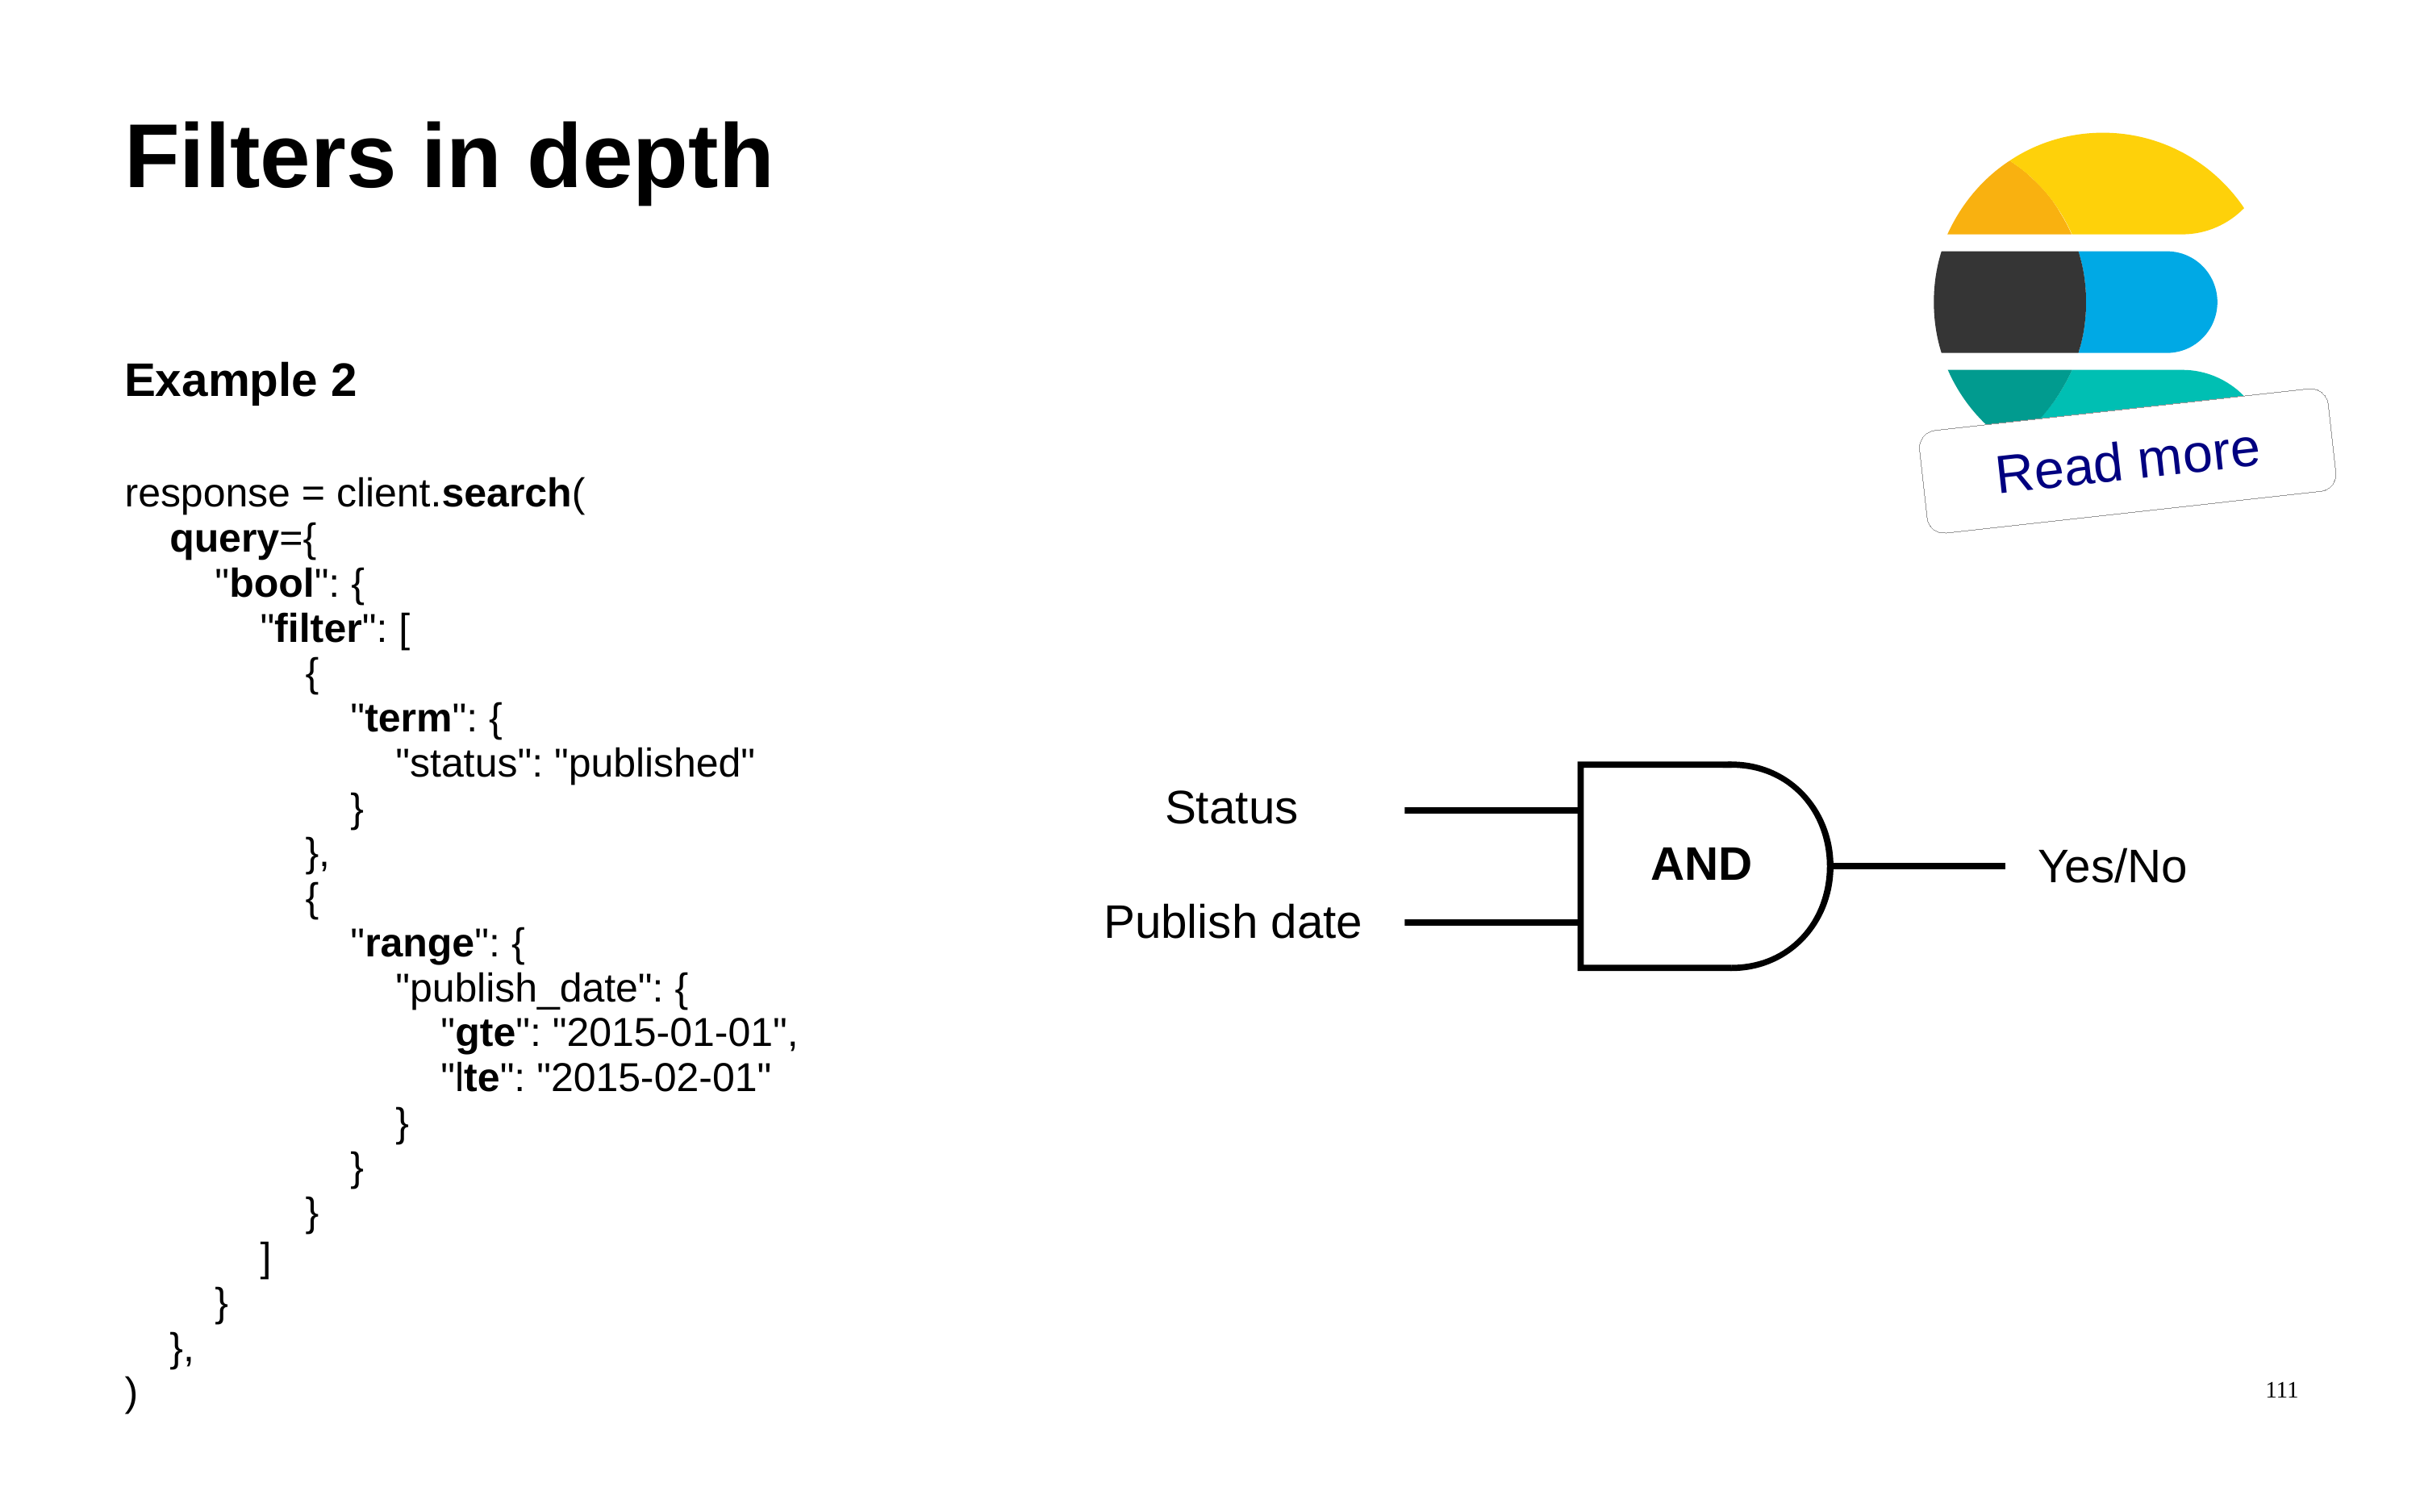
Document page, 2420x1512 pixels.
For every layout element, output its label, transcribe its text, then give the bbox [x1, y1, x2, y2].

text_box Status [1153, 775, 1370, 840]
text_box Read more [1919, 389, 2336, 534]
text_box Publish date [1091, 889, 1395, 955]
text_box AND [1624, 831, 1779, 897]
text_box Filters in depth [112, 61, 1641, 251]
text_box response = client.search( query={ "bool": { "filter": [ { "term": { "status": "published" } }, { "range": { "publish_date": { "gte": "2015-01-01", "lte": "2015-02-01" } } } ] } }, ) [112, 464, 866, 1452]
text_box Example 2 [112, 322, 1715, 443]
picture [1404, 761, 2006, 972]
picture [1890, 111, 2290, 498]
text_box Yes/No [2026, 834, 2227, 899]
